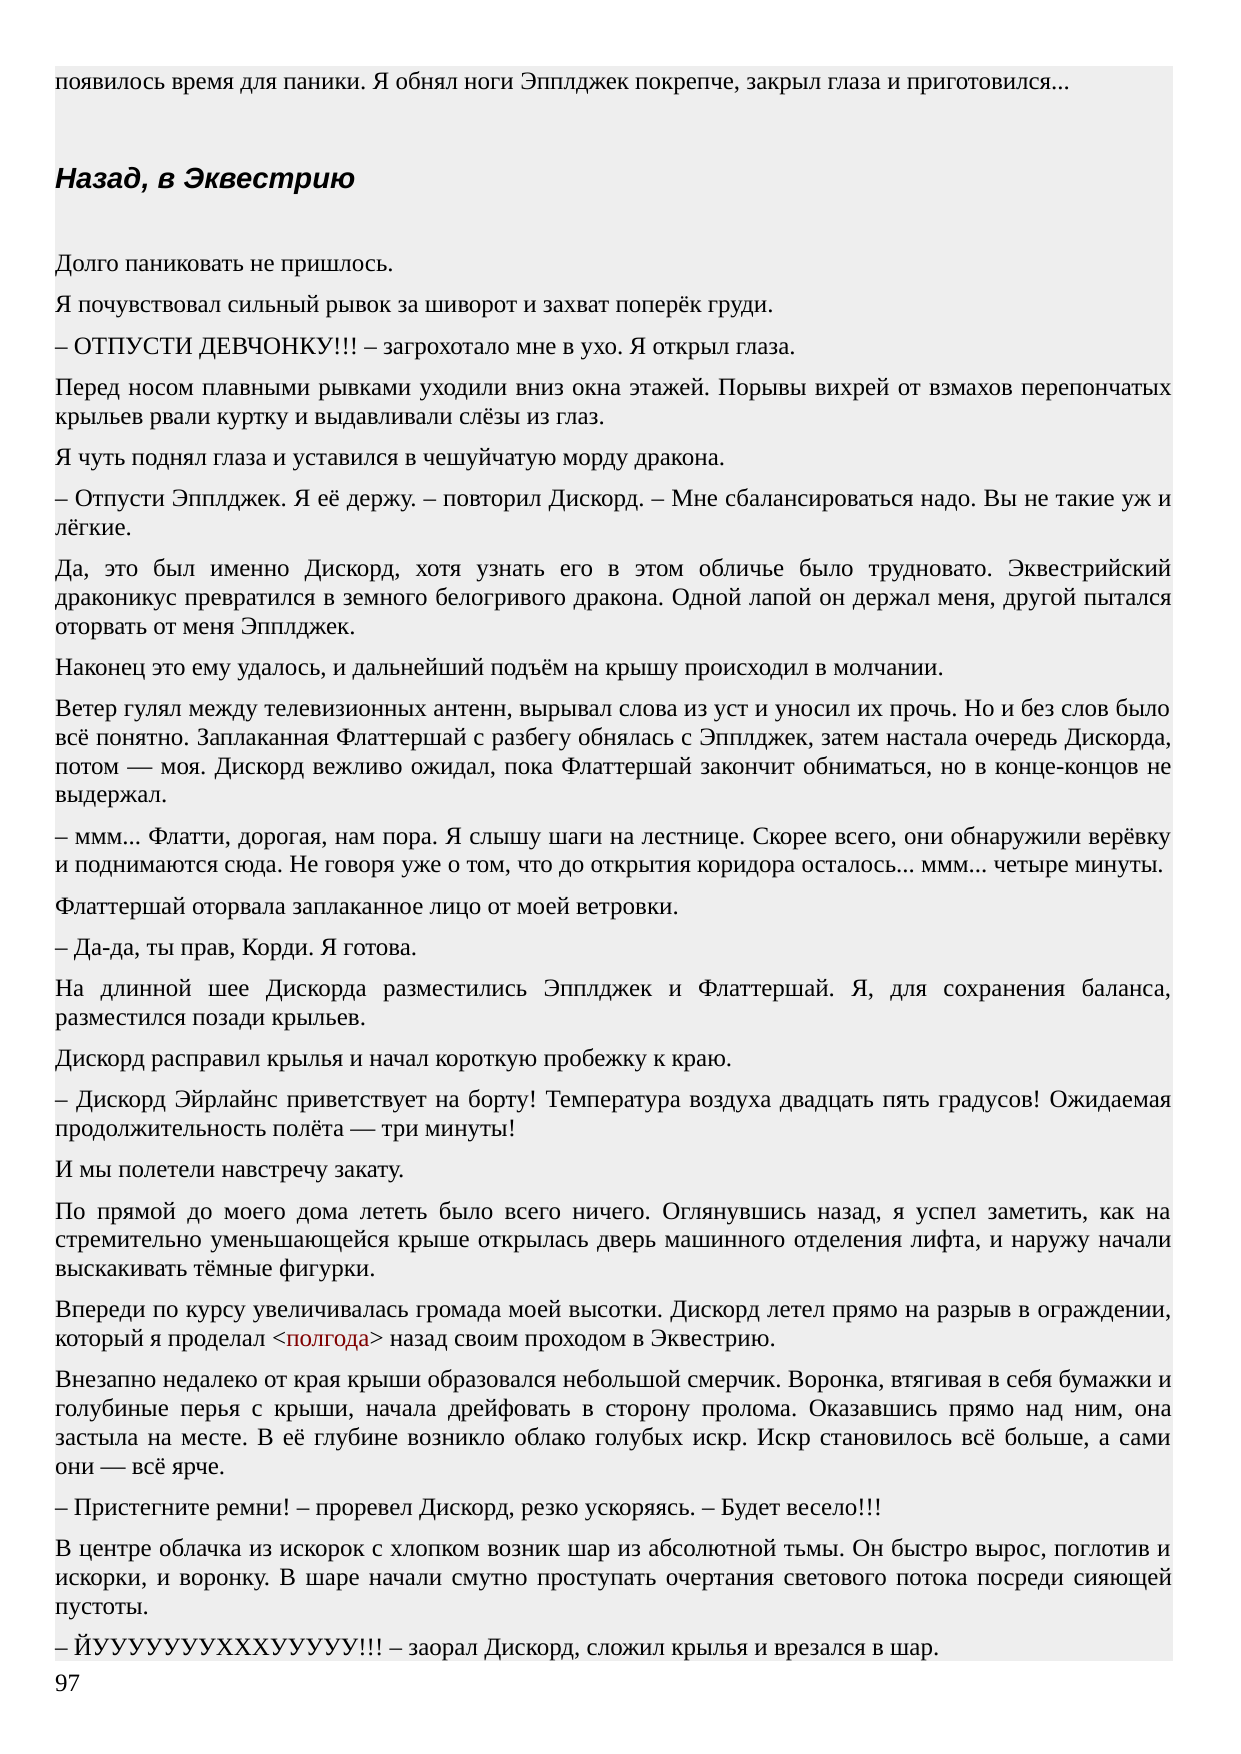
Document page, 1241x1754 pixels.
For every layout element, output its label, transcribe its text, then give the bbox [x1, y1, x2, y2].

text Я чуть поднял глаза и уставился в чешуйчатую морду дракона. [55, 442, 1173, 471]
text Внезапно недалеко от края крыши образовался небольшой смерчик. Воронка, втягивая в себя бумажки и голубиные перья с крыши, начала дрейфовать в сторону пролома. Оказавшись прямо над ним, она застыла на месте. В её глубине возникло облако голубых искр. Искр становилось всё больше, а сами они — всё ярче. [55, 1364, 1173, 1479]
text Флаттершай оторвала заплаканное лицо от моей ветровки. [55, 891, 1173, 919]
text – ммм... Флатти, дорогая, нам пора. Я слышу шаги на лестнице. Скорее всего, они обнаружили верёвку и поднимаются сюда. Не говоря уже о том, что до открытия коридора осталось... ммм... четыре минуты. [55, 821, 1173, 878]
text – Дискорд Эйрлайнс приветствует на борту! Температура воздуха двадцать пять градусов! Ожидаемая продолжительность полёта — три минуты! [55, 1084, 1173, 1142]
text – ЙУУУУУУУХХХУУУУУ!!! – заорал Дискорд, сложил крылья и врезался в шар. [55, 1632, 1173, 1661]
text По прямой до моего дома лететь было всего ничего. Оглянувшись назад, я успел заметить, как на стремительно уменьшающейся крыше открылась дверь машинного отделения лифта, и наружу начали выскакивать тёмные фигурки. [55, 1196, 1173, 1282]
text Долго паниковать не пришлось. [55, 248, 1173, 277]
text – ОТПУСТИ ДЕВЧОНКУ!!! – загрохотало мне в ухо. Я открыл глаза. [55, 331, 1173, 359]
text Да, это был именно Дискорд, хотя узнать его в этом обличье было трудновато. Эквестрийский драконикус превратился в земного белогривого дракона. Одной лапой он держал меня, другой пытался оторвать от меня Эпплджек. [55, 553, 1173, 639]
text – Да-да, ты прав, Корди. Я готова. [55, 932, 1173, 961]
text появилось время для паники. Я обнял ноги Эпплджек покрепче, закрыл глаза и приготовился... [55, 66, 1173, 95]
text Впереди по курсу увеличивалась громада моей высотки. Дискорд летел прямо на разрыв в ограждении, который я проделал <полгода> назад своим проходом в Эквестрию. [55, 1294, 1173, 1352]
text Я почувствовал сильный рывок за шиворот и захват поперёк груди. [55, 289, 1173, 318]
text Ветер гулял между телевизионных антенн, вырывал слова из уст и уносил их прочь. Но и без слов было всё понятно. Заплаканная Флаттершай с разбегу обнялась с Эпплджек, затем настала очередь Дискорда, потом — моя. Дискорд вежливо ожидал, пока Флаттершай закончит обниматься, но в конце-концов не выдержал. [55, 693, 1173, 808]
subtitle Назад, в Эквестрию [55, 161, 1173, 194]
text Перед носом плавными рывками уходили вниз окна этажей. Порывы вихрей от взмахов перепончатых крыльев рвали куртку и выдавливали слёзы из глаз. [55, 372, 1173, 429]
text И мы полетели навстречу закату. [55, 1154, 1173, 1183]
text Дискорд расправил крылья и начал короткую пробежку к краю. [55, 1043, 1173, 1072]
text Наконец это ему удалось, и дальнейший подъём на крышу происходил в молчании. [55, 652, 1173, 681]
text – Отпусти Эпплджек. Я её держу. – повторил Дискорд. – Мне сбалансироваться надо. Вы не такие уж и лёгкие. [55, 483, 1173, 541]
text На длинной шее Дискорда разместились Эпплджек и Флаттершай. Я, для сохранения баланса, разместился позади крыльев. [55, 973, 1173, 1031]
text В центре облачка из искорок с хлопком возник шар из абсолютной тьмы. Он быстро вырос, поглотив и искорки, и воронку. В шаре начали смутно проступать очертания светового потока посреди сияющей пустоты. [55, 1533, 1173, 1619]
text – Пристегните ремни! – проревел Дискорд, резко ускоряясь. – Будет весело!!! [55, 1492, 1173, 1521]
